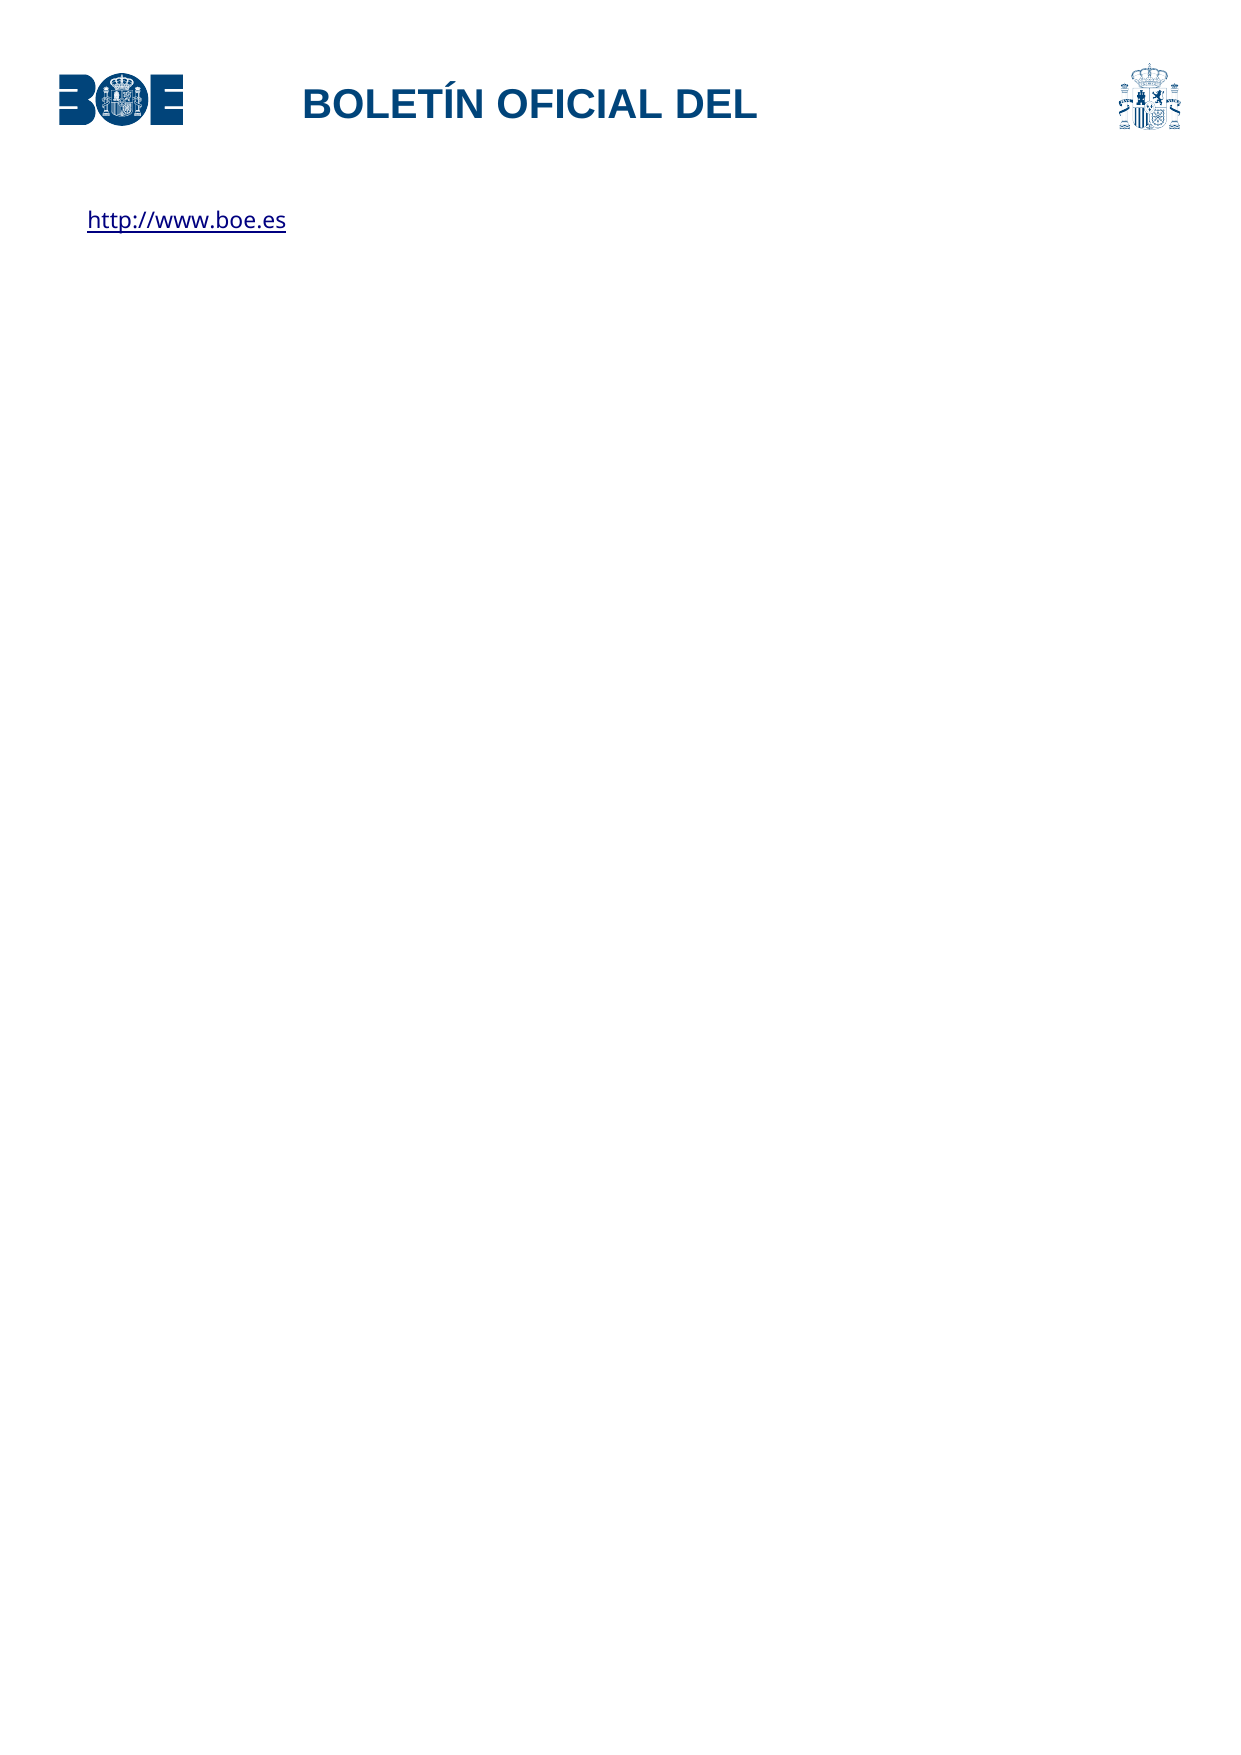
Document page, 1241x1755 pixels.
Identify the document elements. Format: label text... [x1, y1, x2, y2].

text http://www.boe.es BOLETÍN OFICIAL DEL ESTADO D. L.: M-1/1958 - ISSN: 0212-033X [87, 204, 1186, 234]
